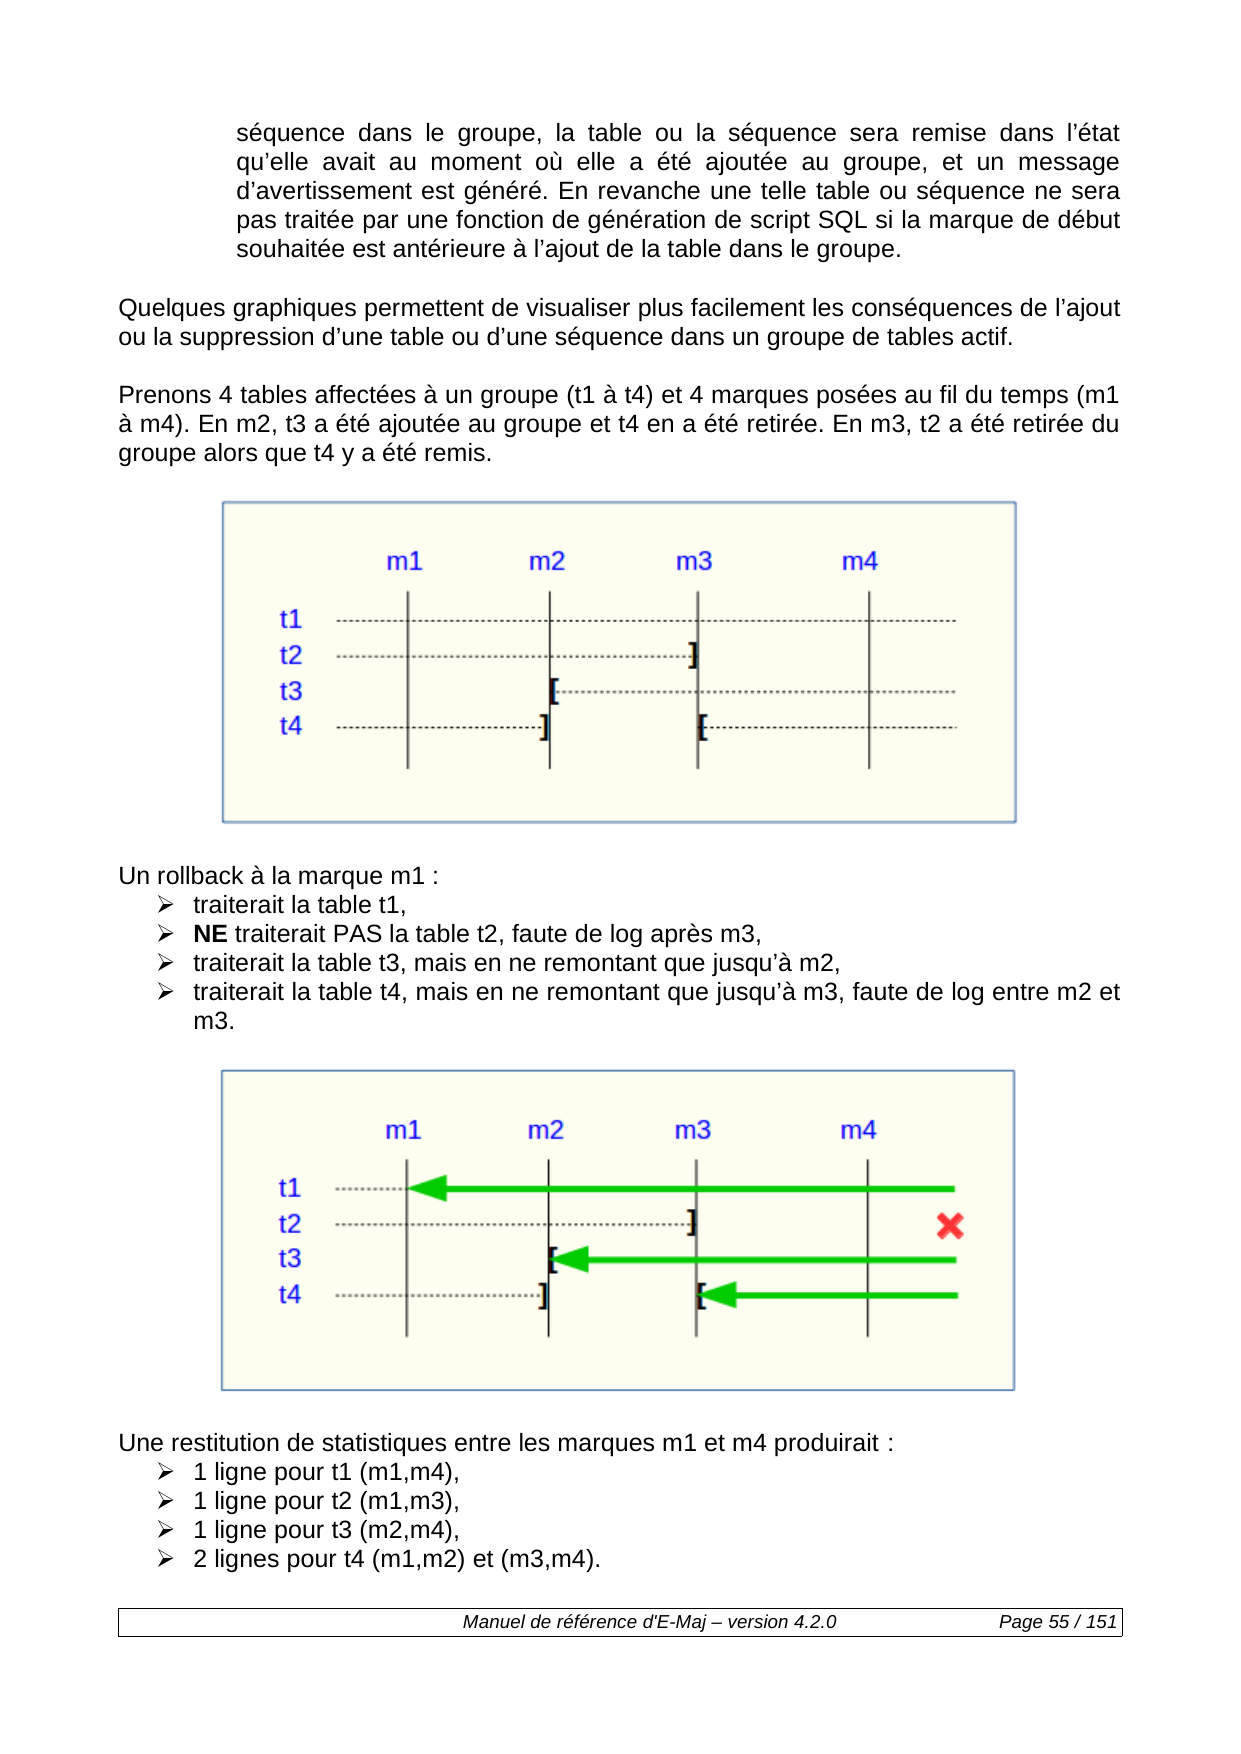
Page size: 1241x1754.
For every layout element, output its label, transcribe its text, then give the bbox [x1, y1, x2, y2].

list NE traiterait PAS la table t2, faute de log après m3, [156, 919, 1122, 948]
list traiterait la table t3, mais en ne remontant que jusqu’à m2, [156, 948, 1122, 977]
text Quelques graphiques permettent de visualiser plus facilement les conséquences de l’ajout ou la suppression d’une table ou d’une séquence dans un groupe de tables actif. [118, 292, 1122, 351]
text Prenons 4 tables affectées à un groupe (t1 à t4) et 4 marques posées au fil du temps (m1 à m4). En m2, t3 a été ajoutée au groupe et t4 en a été retirée. En m3, t2 a été retirée du groupe alors que t4 y a été remis. [118, 380, 1122, 467]
list traiterait la table t1, [156, 890, 1122, 919]
picture [215, 1064, 1025, 1399]
picture [216, 496, 1024, 832]
list 1 ligne pour t2 (m1,m3), [156, 1486, 1122, 1515]
text séquence dans le groupe, la table ou la séquence sera remise dans l’état qu’elle avait au moment où elle a été ajoutée au groupe, et un message d’avertissement est généré. En revanche une telle table ou séquence ne sera pas traitée par une fonction de génération de script SQL si la marque de début souhaitée est antérieure à l’ajout de la table dans le groupe. [236, 118, 1122, 263]
text Un rollback à la marque m1 : [118, 861, 1122, 890]
list 2 lignes pour t4 (m1,m2) et (m3,m4). [156, 1544, 1122, 1573]
list 1 ligne pour t3 (m2,m4), [156, 1515, 1122, 1544]
text Une restitution de statistiques entre les marques m1 et m4 produirait : [118, 1428, 1122, 1457]
list traiterait la table t4, mais en ne remontant que jusqu’à m3, faute de log entre m2 et m3. [156, 977, 1122, 1035]
list 1 ligne pour t1 (m1,m4), [156, 1457, 1122, 1486]
